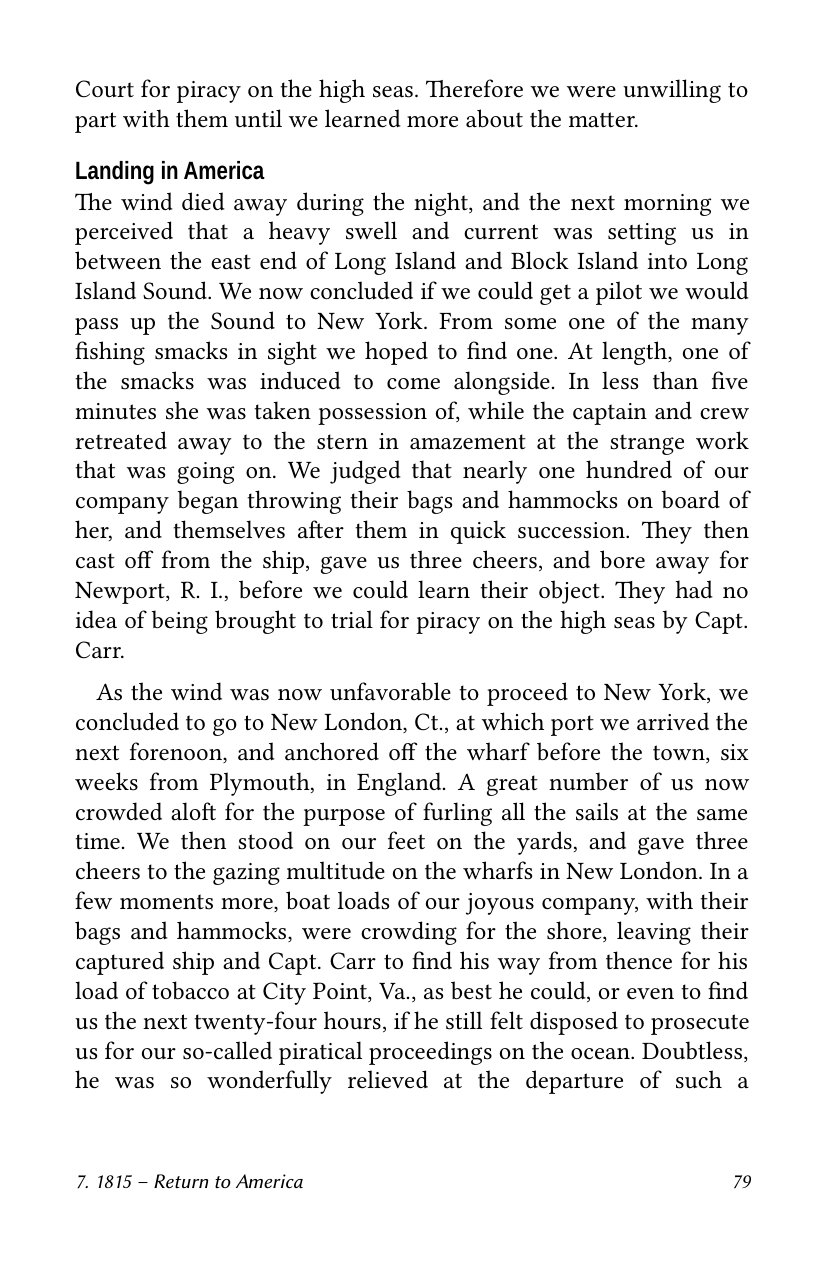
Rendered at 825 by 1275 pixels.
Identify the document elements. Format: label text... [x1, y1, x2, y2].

text Court for piracy on the high seas. Therefore we were unwilling to part with them until we learned more about the matter. [75, 75, 750, 133]
text As the wind was now unfavorable to proceed to New York, we concluded to go to New London, Ct., at which port we arrived the next forenoon, and anchored off the wharf before the town, six weeks from Plymouth, in England. A great number of us now crowded aloft for the purpose of furling all the sails at the same time. We then stood on our feet on the yards, and gave three cheers to the gazing multitude on the wharfs in New London. In a few moments more, boat loads of our joyous company, with their bags and hammocks, were crowding for the shore, leaving their captured ship and Capt. Carr to find his way from thence for his load of tobacco at City Point, Va., as best he could, or even to find us the next twenty-four hours, if he still felt disposed to prosecute us for our so-called piratical proceedings on the ocean. Doubtless, he was so wonderfully relieved at the departure of such a [75, 678, 750, 1095]
subtitle Landing in America [75, 156, 750, 184]
text The wind died away during the night, and the next morning we perceived that a heavy swell and current was setting us in between the east end of Long Island and Block Island into Long Island Sound. We now concluded if we could get a pilot we would pass up the Sound to New York. From some one of the many fishing smacks in sight we hoped to find one. At length, one of the smacks was induced to come alongside. In less than five minutes she was taken possession of, while the captain and crew retreated away to the stern in amazement at the strange work that was going on. We judged that nearly one hundred of our company began throwing their bags and hammocks on board of her, and themselves after them in quick succession. They then cast off from the ship, gave us three cheers, and bore away for Newport, R. I., before we could learn their object. They had no idea of being brought to trial for piracy on the high seas by Capt. Carr. [75, 187, 750, 664]
